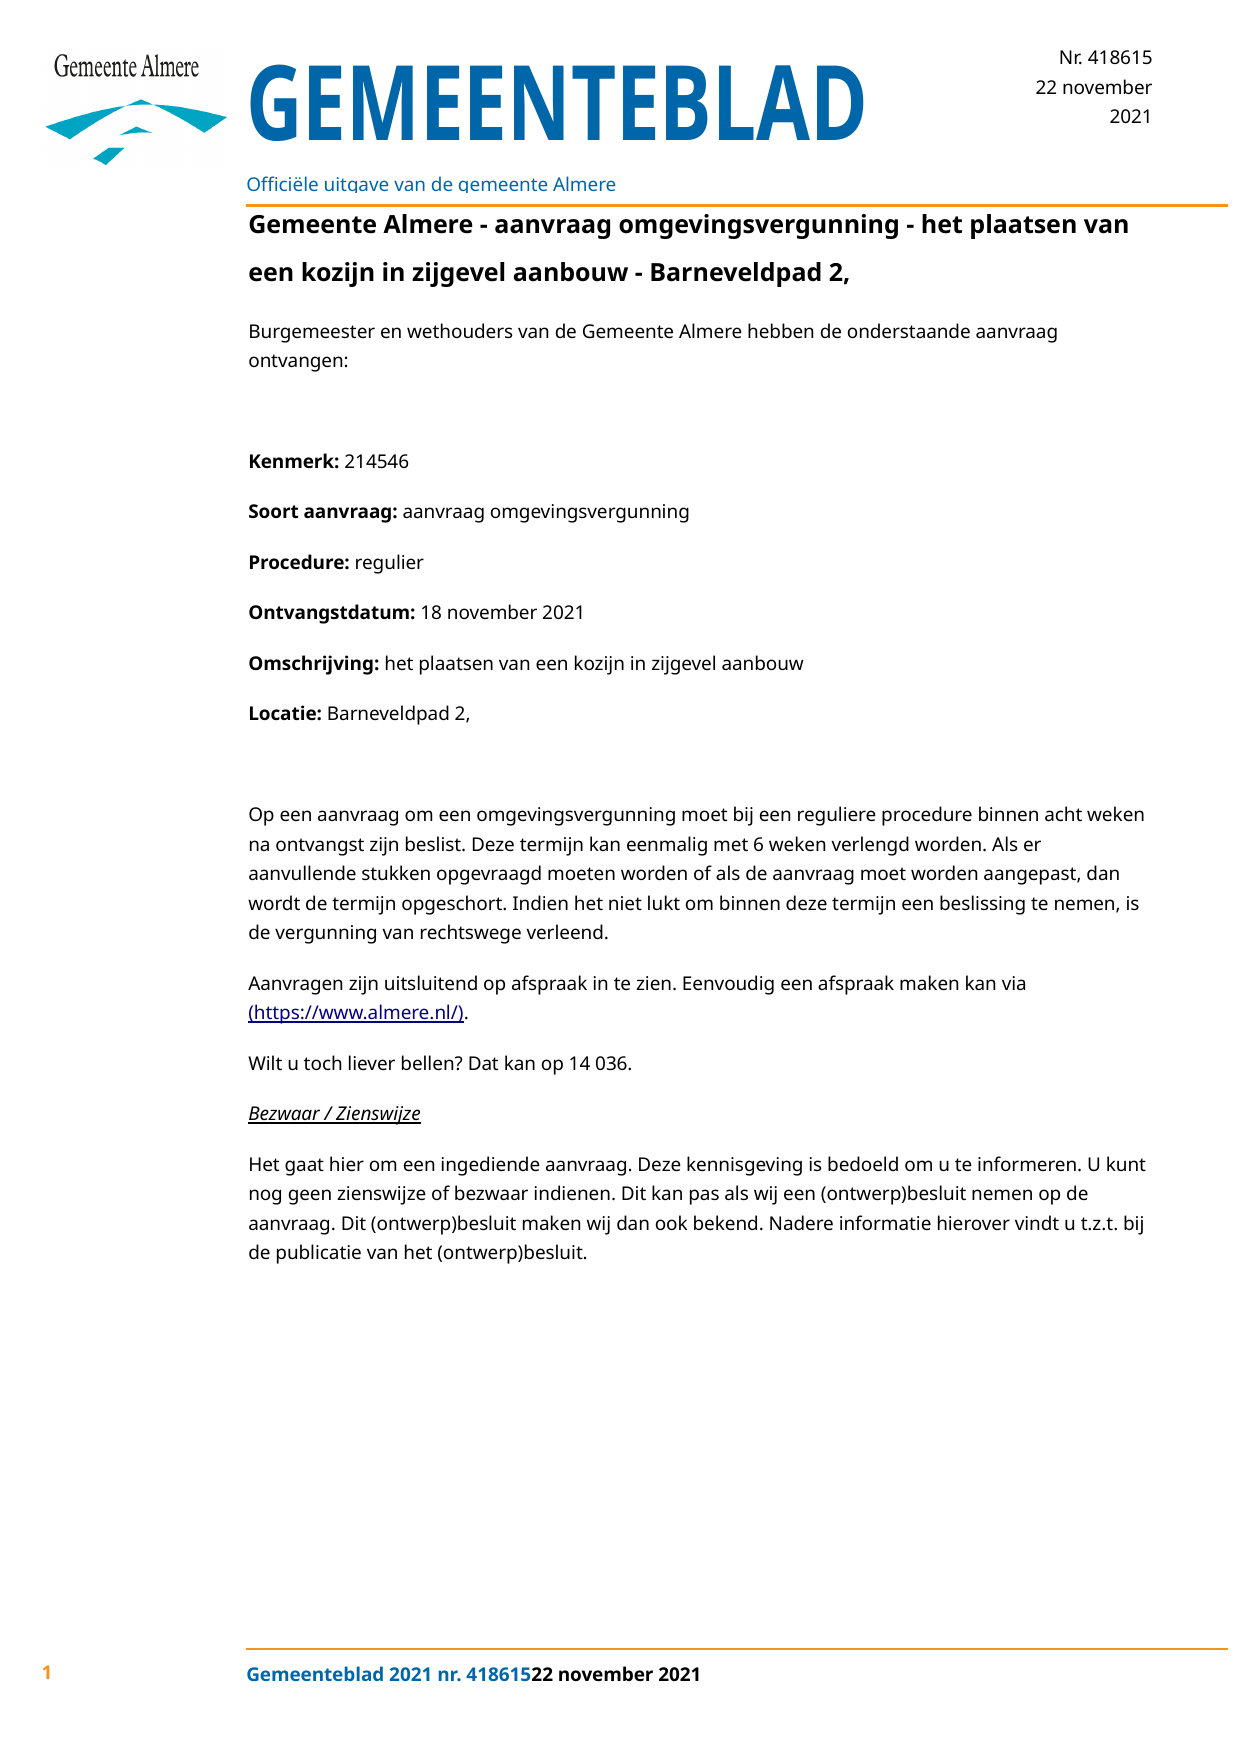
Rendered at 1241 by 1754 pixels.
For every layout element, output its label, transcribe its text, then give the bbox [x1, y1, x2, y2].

text Burgemeester en wethouders van de Gemeente Almere hebben de onderstaande aanvraag ontvangen: [248, 318, 1152, 373]
picture [41, 47, 231, 172]
text Op een aanvraag om een omgevingsvergunning moet bij een reguliere procedure binnen acht weken na ontvangst zijn beslist. Deze termijn kan eenmalig met 6 weken verlengd worden. Als er aanvullende stukken opgevraagd moeten worden of als de aanvraag moet worden aangepast, dan wordt de termijn opgeschort. Indien het niet lukt om binnen deze termijn een beslissing te nemen, is de vergunning van rechtswege verleend. [248, 801, 1152, 945]
text Procedure: regulier [248, 549, 1152, 575]
text Ontvangstdatum: 18 november 2021 [248, 599, 1152, 625]
text Soort aanvraag: aanvraag omgevingsvergunning [248, 499, 1152, 524]
text Aanvragen zijn uitsluitend op afspraak in te zien. Eenvoudig een afspraak maken kan via (https://www.almere.nl/). [248, 970, 1152, 1025]
text Gemeente Almere - aanvraag omgevingsvergunning - het plaatsen van een kozijn in zijgevel aanbouw - Barneveldpad 2, [248, 207, 1152, 288]
text Het gaat hier om een ingediende aanvraag. Deze kennisgeving is bedoeld om u te informeren. U kunt nog geen zienswijze of bezwaar indienen. Dit kan pas als wij een (ontwerp)besluit nemen op de aanvraag. Dit (ontwerp)besluit maken wij dan ook bekend. Nadere informatie hierover vindt u t.z.t. bij de publicatie van het (ontwerp)besluit. [248, 1151, 1152, 1265]
text Omschrijving: het plaatsen van een kozijn in zijgevel aanbouw [248, 650, 1152, 676]
text Kenmerk: 214546 [248, 448, 1152, 474]
text Wilt u toch liever bellen? Dat kan op 14 036. [248, 1050, 1152, 1076]
text Bezwaar / Zienswijze [248, 1100, 1152, 1126]
text Locatie: Barneveldpad 2, [248, 700, 1152, 726]
